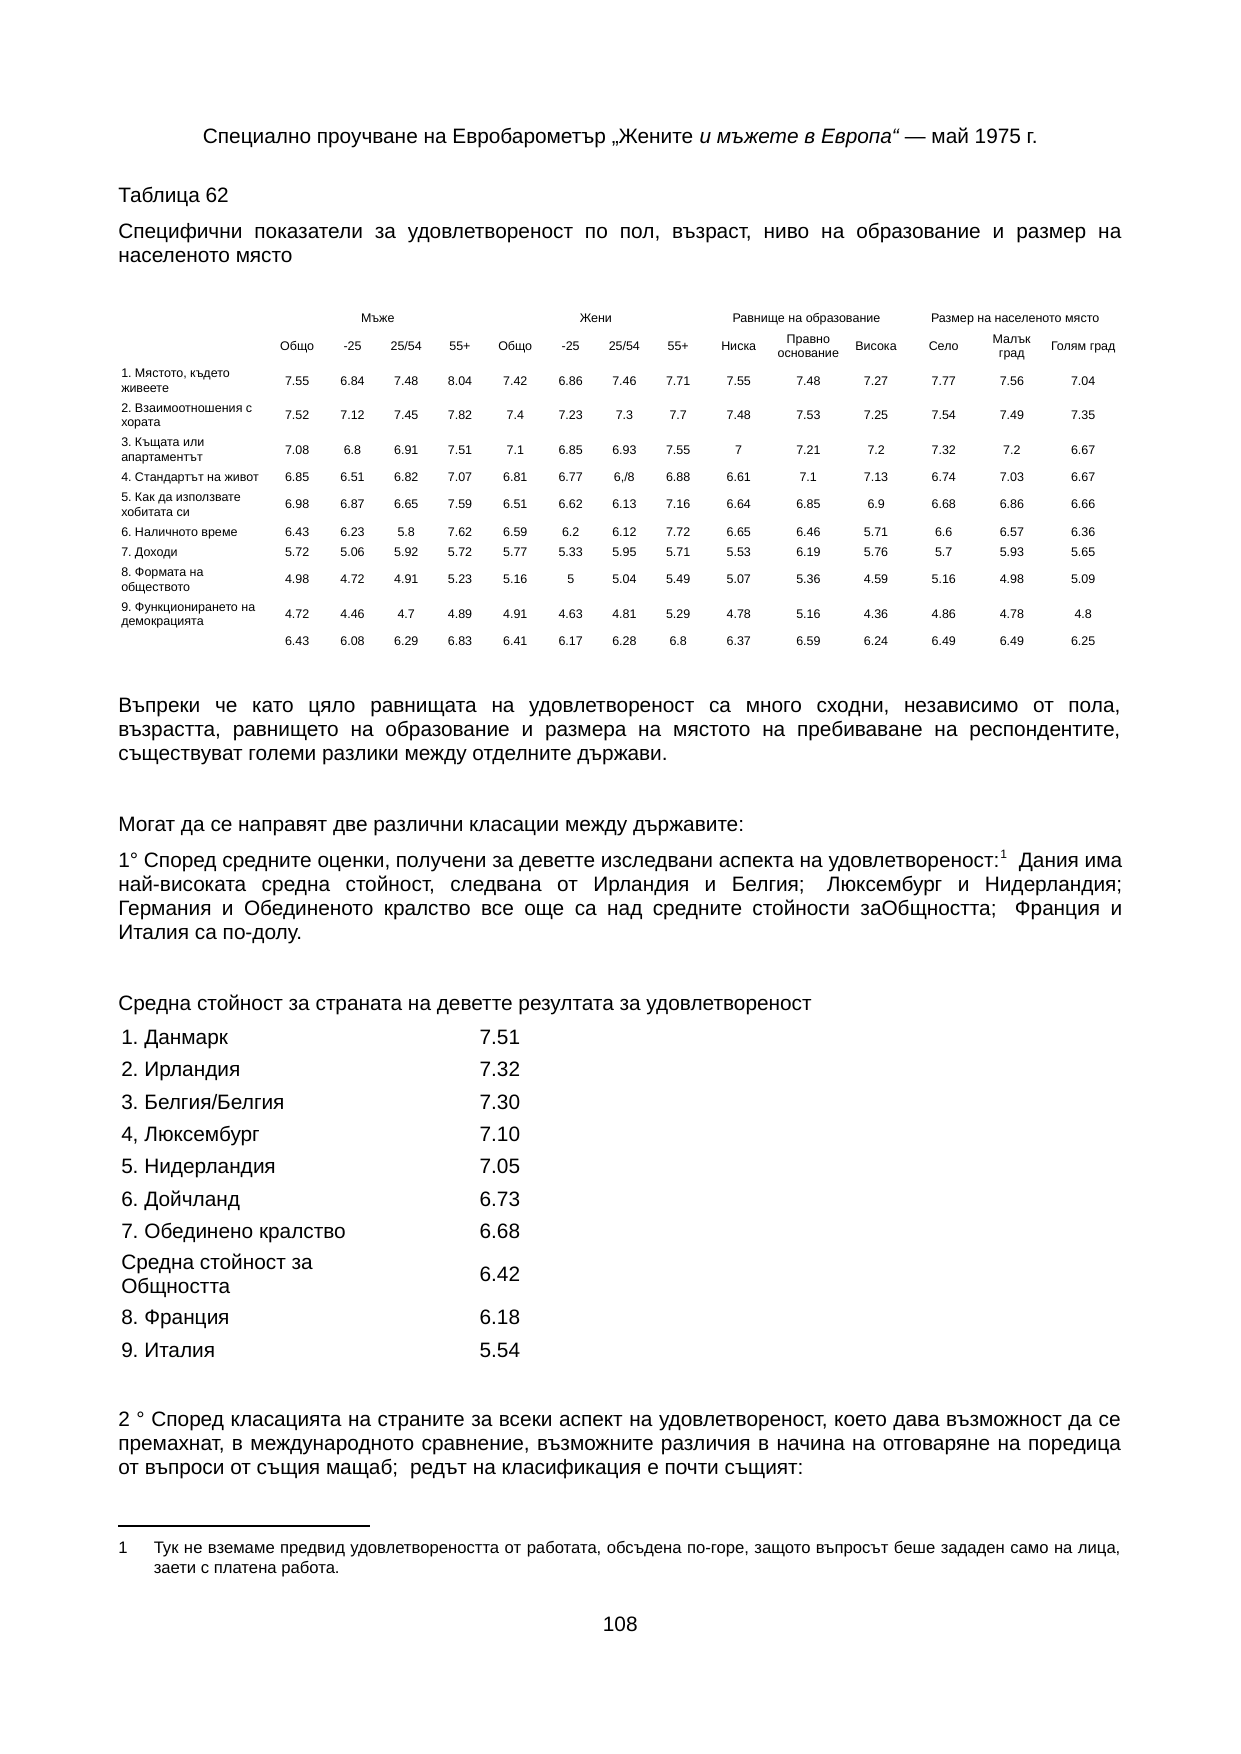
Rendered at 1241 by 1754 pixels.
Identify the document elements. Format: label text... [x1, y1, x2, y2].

table_cell 6,08 [325, 631, 379, 651]
table_cell 7,52 [268, 398, 325, 432]
table_cell 6,85 [268, 467, 325, 487]
table_cell 7,12 [325, 398, 379, 432]
table_cell 6,68 [908, 487, 979, 522]
table_cell 6,51 [487, 487, 543, 522]
table_cell 7,13 [844, 467, 908, 487]
table_cell 7,2 [844, 432, 908, 467]
table_header Размер на населеното място [908, 308, 1122, 328]
table_cell 5,71 [844, 522, 908, 542]
table_cell 5,71 [651, 542, 705, 562]
table_cell 5,76 [844, 542, 908, 562]
table_cell 6,85 [544, 432, 597, 467]
table_cell 8. Формата на обществото [118, 562, 268, 597]
table_cell 4,59 [844, 562, 908, 597]
table_cell 7,42 [487, 363, 543, 398]
table_cell 6,77 [544, 467, 597, 487]
table_cell 5,72 [268, 542, 325, 562]
table_cell [118, 631, 268, 651]
table_cell 7,05 [430, 1150, 569, 1182]
table_cell 6,98 [268, 487, 325, 522]
table_cell 6,43 [268, 631, 325, 651]
table_cell 6,74 [908, 467, 979, 487]
table_cell Малък град [979, 329, 1044, 363]
table_cell 7,30 [430, 1085, 569, 1118]
table_cell 7,23 [544, 398, 597, 432]
table_cell 25/54 [597, 329, 651, 363]
table_cell 5,49 [651, 562, 705, 597]
table_cell 7,48 [772, 363, 844, 398]
table_cell 7,10 [430, 1118, 569, 1150]
table_cell 6,13 [597, 487, 651, 522]
table_cell 6,37 [705, 631, 772, 651]
table_cell Правно основание [772, 329, 844, 363]
table_cell 4,63 [544, 597, 597, 631]
table_cell 5,16 [487, 562, 543, 597]
table_cell 7,55 [268, 363, 325, 398]
table_cell 7,48 [705, 398, 772, 432]
table_cell 5,29 [651, 597, 705, 631]
table_cell 7,07 [433, 467, 487, 487]
table_cell 4,98 [268, 562, 325, 597]
table_cell 6,17 [544, 631, 597, 651]
table_cell 5,72 [433, 542, 487, 562]
table_cell 8. Франция [118, 1301, 430, 1333]
table_cell 7,27 [844, 363, 908, 398]
table_cell 4,86 [908, 597, 979, 631]
text 2 ° Според класацията на страните за всеки аспект на удовлетвореност, което дава възможност да се премахнат, в международното сравнение, възможните различия в начина на отговаряне на поредица от въпроси от същия мащаб; редът на класификация е почти същият: [118, 1407, 1122, 1479]
table_cell 7,62 [433, 522, 487, 542]
table_cell 5,36 [772, 562, 844, 597]
table_cell 6,46 [772, 522, 844, 542]
table_cell Село [908, 329, 979, 363]
table_cell [118, 329, 268, 363]
table_cell 6,83 [433, 631, 487, 651]
table_cell 7,71 [651, 363, 705, 398]
table_cell 5,16 [772, 597, 844, 631]
table_cell 5,77 [487, 542, 543, 562]
table_cell 7,04 [1044, 363, 1122, 398]
table_cell Висока [844, 329, 908, 363]
table_cell 5,65 [1044, 542, 1122, 562]
table_cell 6,59 [487, 522, 543, 542]
table_cell 5,07 [705, 562, 772, 597]
table_cell 9. Италия [118, 1334, 430, 1366]
table_cell 6,68 [430, 1215, 569, 1247]
table_cell 6,67 [1044, 432, 1122, 467]
table_cell 6,49 [979, 631, 1044, 651]
table_cell 7,46 [597, 363, 651, 398]
table_cell 6,/8 [597, 467, 651, 487]
table_cell 6,87 [325, 487, 379, 522]
table_cell 6,65 [705, 522, 772, 542]
table_cell 4,8 [1044, 597, 1122, 631]
table_header Жени [487, 308, 705, 328]
table_cell 4,78 [705, 597, 772, 631]
table_cell 6,18 [430, 1301, 569, 1333]
table_cell 5 [544, 562, 597, 597]
table_header 1. Данмарк [118, 1021, 430, 1053]
table_cell 3. Къщата или апартаментът [118, 432, 268, 467]
table_cell 1. Мястото, където живеете [118, 363, 268, 398]
table_cell 7,53 [772, 398, 844, 432]
table_cell 55+ [651, 329, 705, 363]
table_cell 6,12 [597, 522, 651, 542]
table_cell 5,54 [430, 1334, 569, 1366]
table_cell Средна стойност за Общността [118, 1247, 430, 1301]
table_cell 7,03 [979, 467, 1044, 487]
table_cell 7,16 [651, 487, 705, 522]
table_cell 7,32 [908, 432, 979, 467]
table_cell 7,2 [979, 432, 1044, 467]
table_cell 7,1 [487, 432, 543, 467]
table_cell 6. Дойчланд [118, 1183, 430, 1215]
table_cell 7,82 [433, 398, 487, 432]
table_cell 6,29 [379, 631, 433, 651]
table_cell 6,41 [487, 631, 543, 651]
table_cell 5,8 [379, 522, 433, 542]
table_cell 2. Взаимоотношения с хората [118, 398, 268, 432]
table_cell Общо [487, 329, 543, 363]
table_cell 4. Стандартът на живот [118, 467, 268, 487]
table_cell 6,42 [430, 1247, 569, 1301]
table_header 7,51 [430, 1021, 569, 1053]
text Средна стойност за страната на деветте резултата за удовлетвореност [118, 991, 1122, 1015]
table_cell 6,43 [268, 522, 325, 542]
table_cell 5,09 [1044, 562, 1122, 597]
table_cell 7,32 [430, 1053, 569, 1085]
table_cell 6,81 [487, 467, 543, 487]
table_cell 4,46 [325, 597, 379, 631]
table_cell 7,21 [772, 432, 844, 467]
text Могат да се направят две различни класации между държавите: [118, 812, 1122, 836]
table_cell 4,89 [433, 597, 487, 631]
table_cell 7,51 [433, 432, 487, 467]
table_cell 4,91 [379, 562, 433, 597]
table_cell 6,66 [1044, 487, 1122, 522]
table_cell 7,72 [651, 522, 705, 542]
table_cell 6,86 [979, 487, 1044, 522]
table_cell 6,36 [1044, 522, 1122, 542]
table_cell 5,93 [979, 542, 1044, 562]
table_cell 6,19 [772, 542, 844, 562]
table_cell 6,59 [772, 631, 844, 651]
table_cell 7. Обединено кралство [118, 1215, 430, 1247]
table_cell 7 [705, 432, 772, 467]
table_cell 6,6 [908, 522, 979, 542]
table_cell 6,49 [908, 631, 979, 651]
table_cell 5,92 [379, 542, 433, 562]
table_cell 4,78 [979, 597, 1044, 631]
table_cell 7,49 [979, 398, 1044, 432]
table_cell 7,1 [772, 467, 844, 487]
table_cell 4,81 [597, 597, 651, 631]
table_cell 6,57 [979, 522, 1044, 542]
table_cell 6,9 [844, 487, 908, 522]
table_cell 7,7 [651, 398, 705, 432]
table_cell 7,3 [597, 398, 651, 432]
text Тук не вземаме предвид удовлетвореността от работата, обсъдена по-горе, защото въпросът беше зададен само на лица, заети с платена работа. [118, 1538, 1122, 1577]
table_cell -25 [325, 329, 379, 363]
table_cell 7,4 [487, 398, 543, 432]
table_cell 5,23 [433, 562, 487, 597]
table_cell 6,25 [1044, 631, 1122, 651]
table_cell 6,88 [651, 467, 705, 487]
table_cell 6,23 [325, 522, 379, 542]
table_cell 3. Белгия/Белгия [118, 1085, 430, 1118]
table_cell 5. Нидерландия [118, 1150, 430, 1182]
table_cell 6,93 [597, 432, 651, 467]
table_cell 6,73 [430, 1183, 569, 1215]
table_cell 6,8 [651, 631, 705, 651]
table_cell 7,35 [1044, 398, 1122, 432]
table_cell -25 [544, 329, 597, 363]
table_header [118, 308, 268, 328]
table_cell 4,7 [379, 597, 433, 631]
table_cell 6,28 [597, 631, 651, 651]
table_cell 7,45 [379, 398, 433, 432]
table_cell 6,61 [705, 467, 772, 487]
table_cell 55+ [433, 329, 487, 363]
text Въпреки че като цяло равнищата на удовлетвореност са много сходни, независимо от пола, възрастта, равнището на образование и размера на мястото на пребиваване на респондентите, съществуват големи разлики между отделните държави. [118, 693, 1122, 765]
table_header Равнище на образование [705, 308, 908, 328]
table_cell 6,65 [379, 487, 433, 522]
table_cell 7,56 [979, 363, 1044, 398]
table_cell 5,04 [597, 562, 651, 597]
table_cell 6,85 [772, 487, 844, 522]
table_cell 4, Люксембург [118, 1118, 430, 1150]
table_cell 5,53 [705, 542, 772, 562]
text Таблица 62 [118, 183, 1122, 207]
table_cell 5,33 [544, 542, 597, 562]
table_cell 7,77 [908, 363, 979, 398]
table_cell 4,72 [325, 562, 379, 597]
table_cell 6,24 [844, 631, 908, 651]
table_cell 4,36 [844, 597, 908, 631]
table_cell 2. Ирландия [118, 1053, 430, 1085]
table_cell 6,8 [325, 432, 379, 467]
table_cell 7,55 [705, 363, 772, 398]
table_cell 7,08 [268, 432, 325, 467]
table_cell 5. Как да използвате хобитата си [118, 487, 268, 522]
table_cell 7,59 [433, 487, 487, 522]
table_cell 5,06 [325, 542, 379, 562]
table_cell 5,16 [908, 562, 979, 597]
table_cell 6. Наличното време [118, 522, 268, 542]
table_cell 5,95 [597, 542, 651, 562]
table_cell 6,84 [325, 363, 379, 398]
table_cell Ниска [705, 329, 772, 363]
table_cell 6,2 [544, 522, 597, 542]
table_cell 6,91 [379, 432, 433, 467]
table_cell 6,86 [544, 363, 597, 398]
table_cell 4,98 [979, 562, 1044, 597]
table_cell Общо [268, 329, 325, 363]
table_cell 7,25 [844, 398, 908, 432]
table_cell 6,82 [379, 467, 433, 487]
table_cell 6,51 [325, 467, 379, 487]
table_cell 6,67 [1044, 467, 1122, 487]
table_cell 4,91 [487, 597, 543, 631]
table_cell 4,72 [268, 597, 325, 631]
text 1° Според средните оценки, получени за деветте изследвани аспекта на удовлетвореност: Дания има най-високата средна стойност, следвана от Ирландия и Белгия; Люксембург и Нидерландия; Германия и Обединеното кралство все още са над средните стойности заОбщността; Франция и Италия са по-долу. [118, 848, 1122, 943]
table_cell 5,7 [908, 542, 979, 562]
table_cell 7,55 [651, 432, 705, 467]
table_cell 25/54 [379, 329, 433, 363]
table_cell 7,54 [908, 398, 979, 432]
table_cell Голям град [1044, 329, 1122, 363]
table_cell 6,62 [544, 487, 597, 522]
table_cell 6,64 [705, 487, 772, 522]
table_cell 8,04 [433, 363, 487, 398]
table_cell 7,48 [379, 363, 433, 398]
table_cell 7. Доходи [118, 542, 268, 562]
table_cell 9. Функционирането на демокрацията [118, 597, 268, 631]
text Специфични показатели за удовлетвореност по пол, възраст, ниво на образование и размер на населеното място [118, 219, 1122, 267]
table_header Мъже [268, 308, 487, 328]
